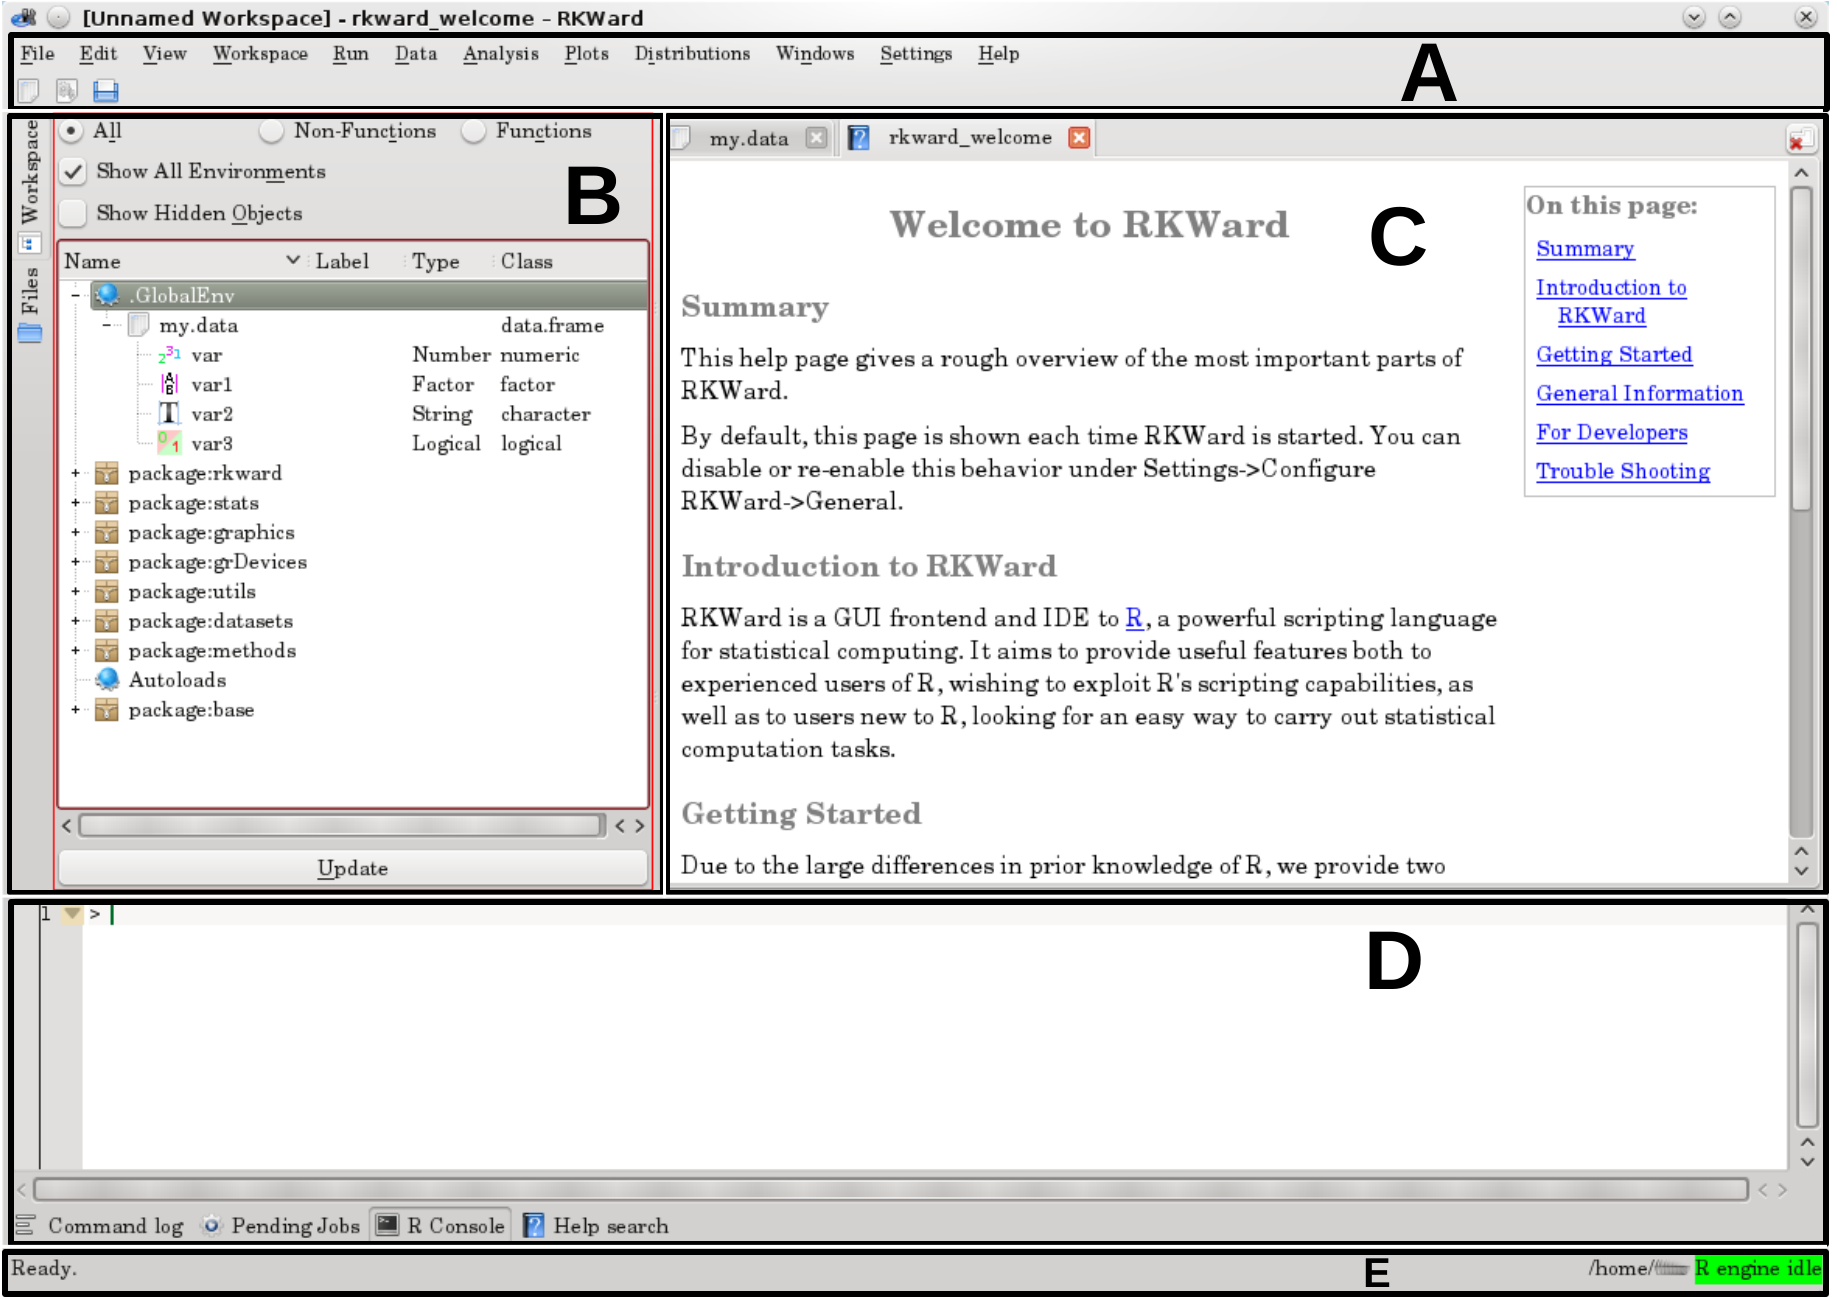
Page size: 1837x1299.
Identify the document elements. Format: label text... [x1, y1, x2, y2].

text_box B [548, 141, 638, 250]
text_box E [1348, 1248, 1434, 1299]
picture [670, 119, 1823, 890]
text_box A [1384, 19, 1476, 109]
text_box A [1384, 119, 1476, 127]
picture [2, 112, 663, 894]
picture [14, 905, 1823, 1241]
picture [12, 119, 660, 890]
picture [8, 1255, 1348, 1291]
picture [2, 1, 1829, 109]
text_box C [1353, 183, 1443, 291]
picture [1434, 1255, 1823, 1291]
picture [1476, 38, 1824, 106]
text_box D [1349, 906, 1440, 1015]
picture [2, 895, 1829, 1244]
picture [14, 38, 1384, 106]
